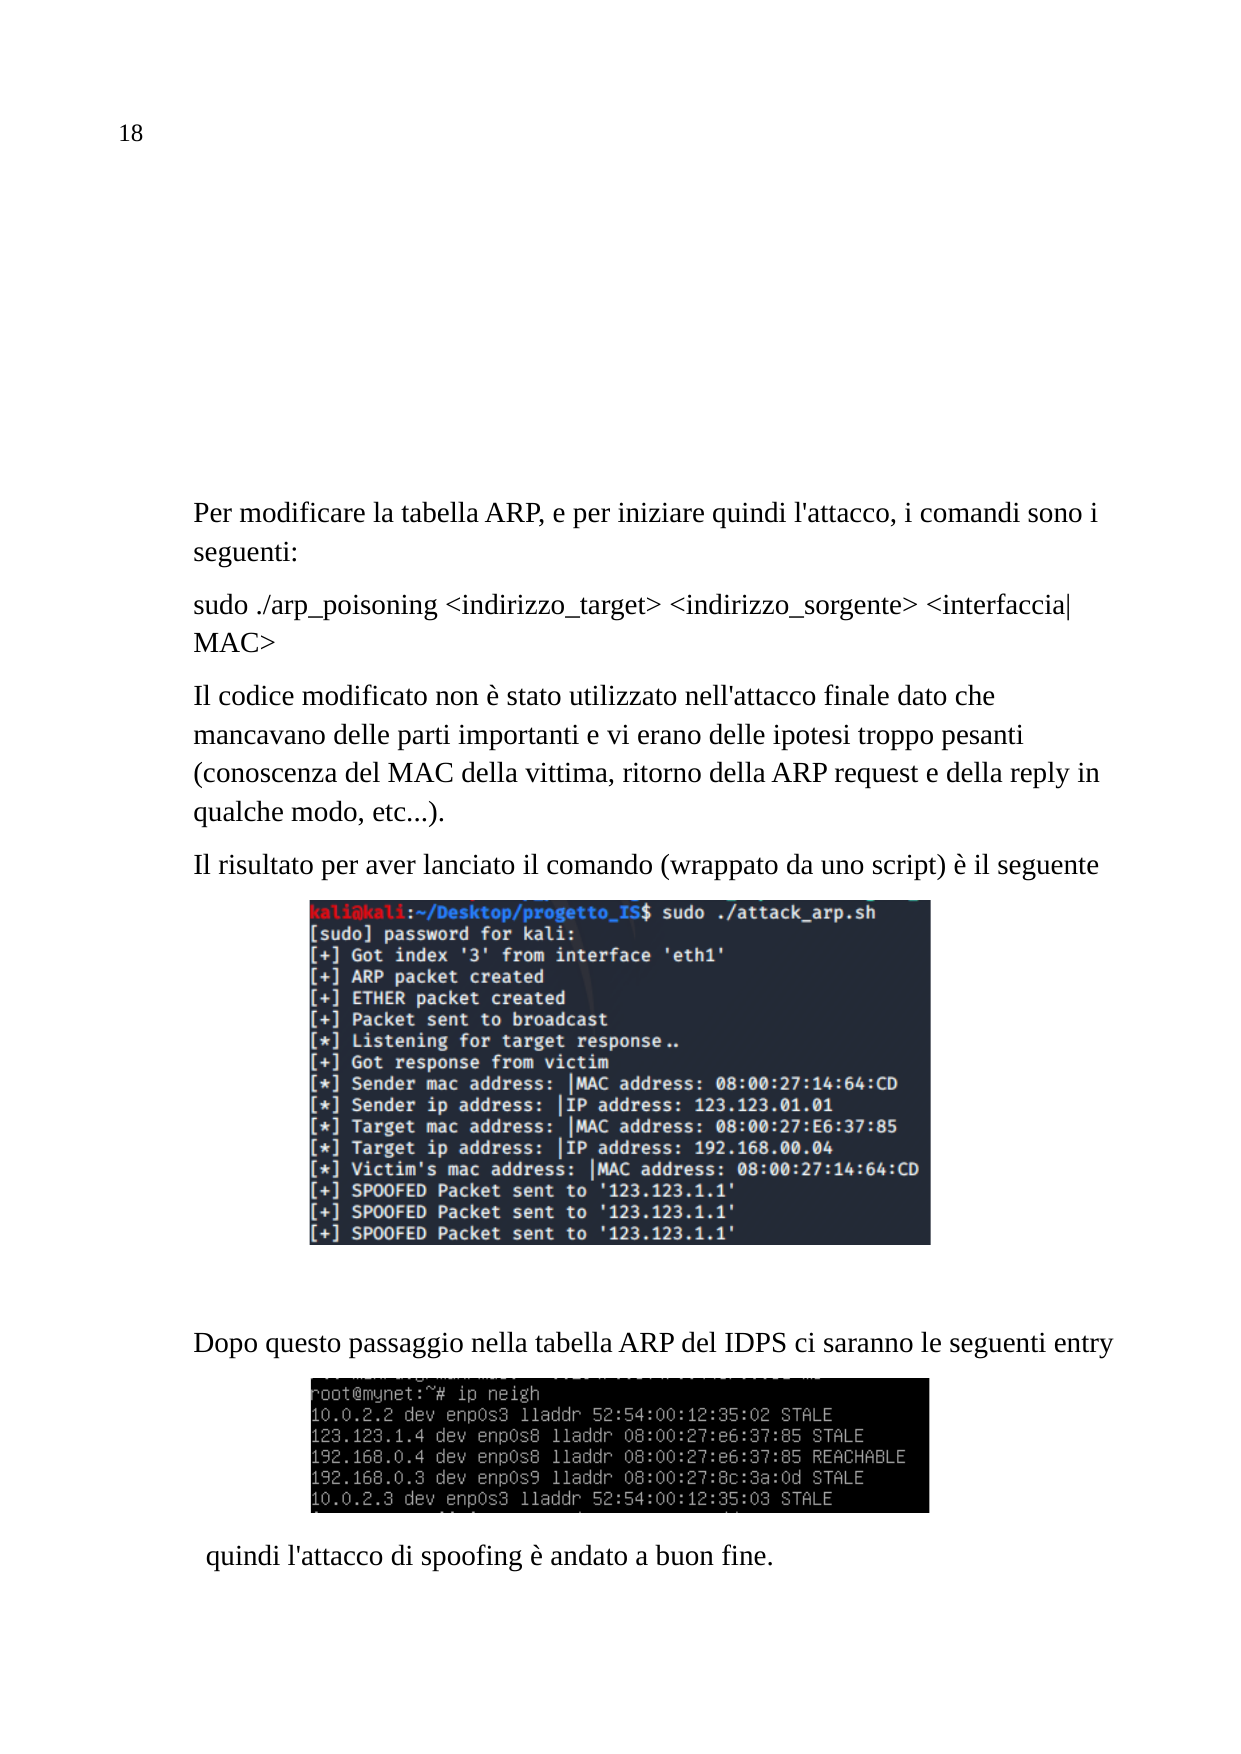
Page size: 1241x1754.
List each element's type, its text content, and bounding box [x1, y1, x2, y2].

list Il codice modificato non è stato utilizzato nell'attacco finale dato che mancavano delle parti importanti e vi erano delle ipotesi troppo pesanti (conoscenza del MAC della vittima, ritorno della ARP request e della reply in qualche modo, etc...). [156, 678, 1122, 828]
list sudo ./arp_poisoning <indirizzo_target> <indirizzo_sorgente> <interfaccia|MAC> [156, 587, 1122, 659]
list Per modificare la tabella ARP, e per iniziare quindi l'attacco, i comandi sono i seguenti: [156, 495, 1122, 567]
text quindi l'attacco di spoofing è andato a buon fine. [118, 1538, 1122, 1571]
picture [309, 900, 931, 1245]
list Il risultato per aver lanciato il comando (wrappato da uno script) è il seguente [156, 847, 1122, 881]
list Dopo questo passaggio nella tabella ARP del IDPS ci saranno le seguenti entry [156, 1325, 1122, 1359]
picture [310, 1378, 930, 1513]
